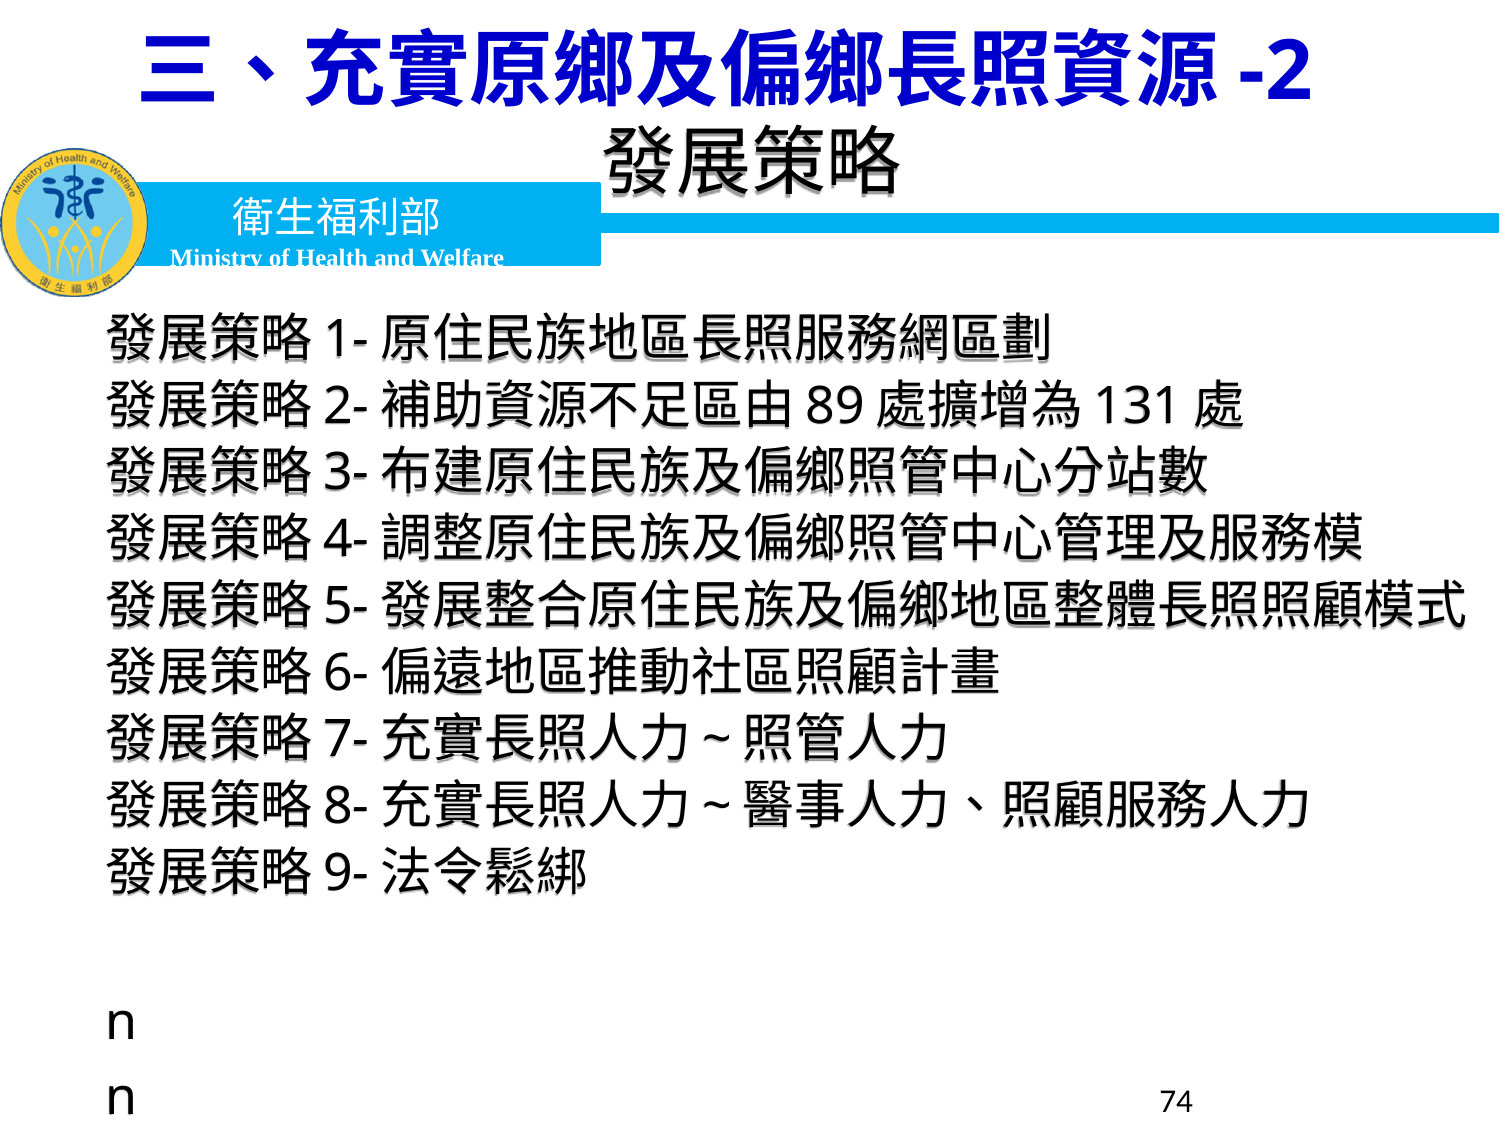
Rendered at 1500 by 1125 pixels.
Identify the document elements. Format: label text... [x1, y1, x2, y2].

title 發展策略 [75, 106, 1426, 209]
text_box 三、充實原鄉及偏鄉長照資源-2 [49, 7, 1400, 126]
text_box 74 [1144, 1069, 1495, 1125]
list 發展策略1-原住民族地區長照服務網區劃 發展策略2-補助資源不足區由89處擴增為131處 發展策略3-布建原住民族及偏鄉照管中心分站數 發展策略4-調整原住民族及偏鄉照管中心管理及服務模 發展策略5-發展整合原住民族及偏鄉地區整體長照照顧模式 發展策略6-偏遠地區推動社區照顧計畫 發展策略7-充實長照人力~照管人力 發展策略8-充實長照人力~醫事人力、照顧服務人力 發展策略9-法令鬆綁 [0, 292, 1500, 1036]
